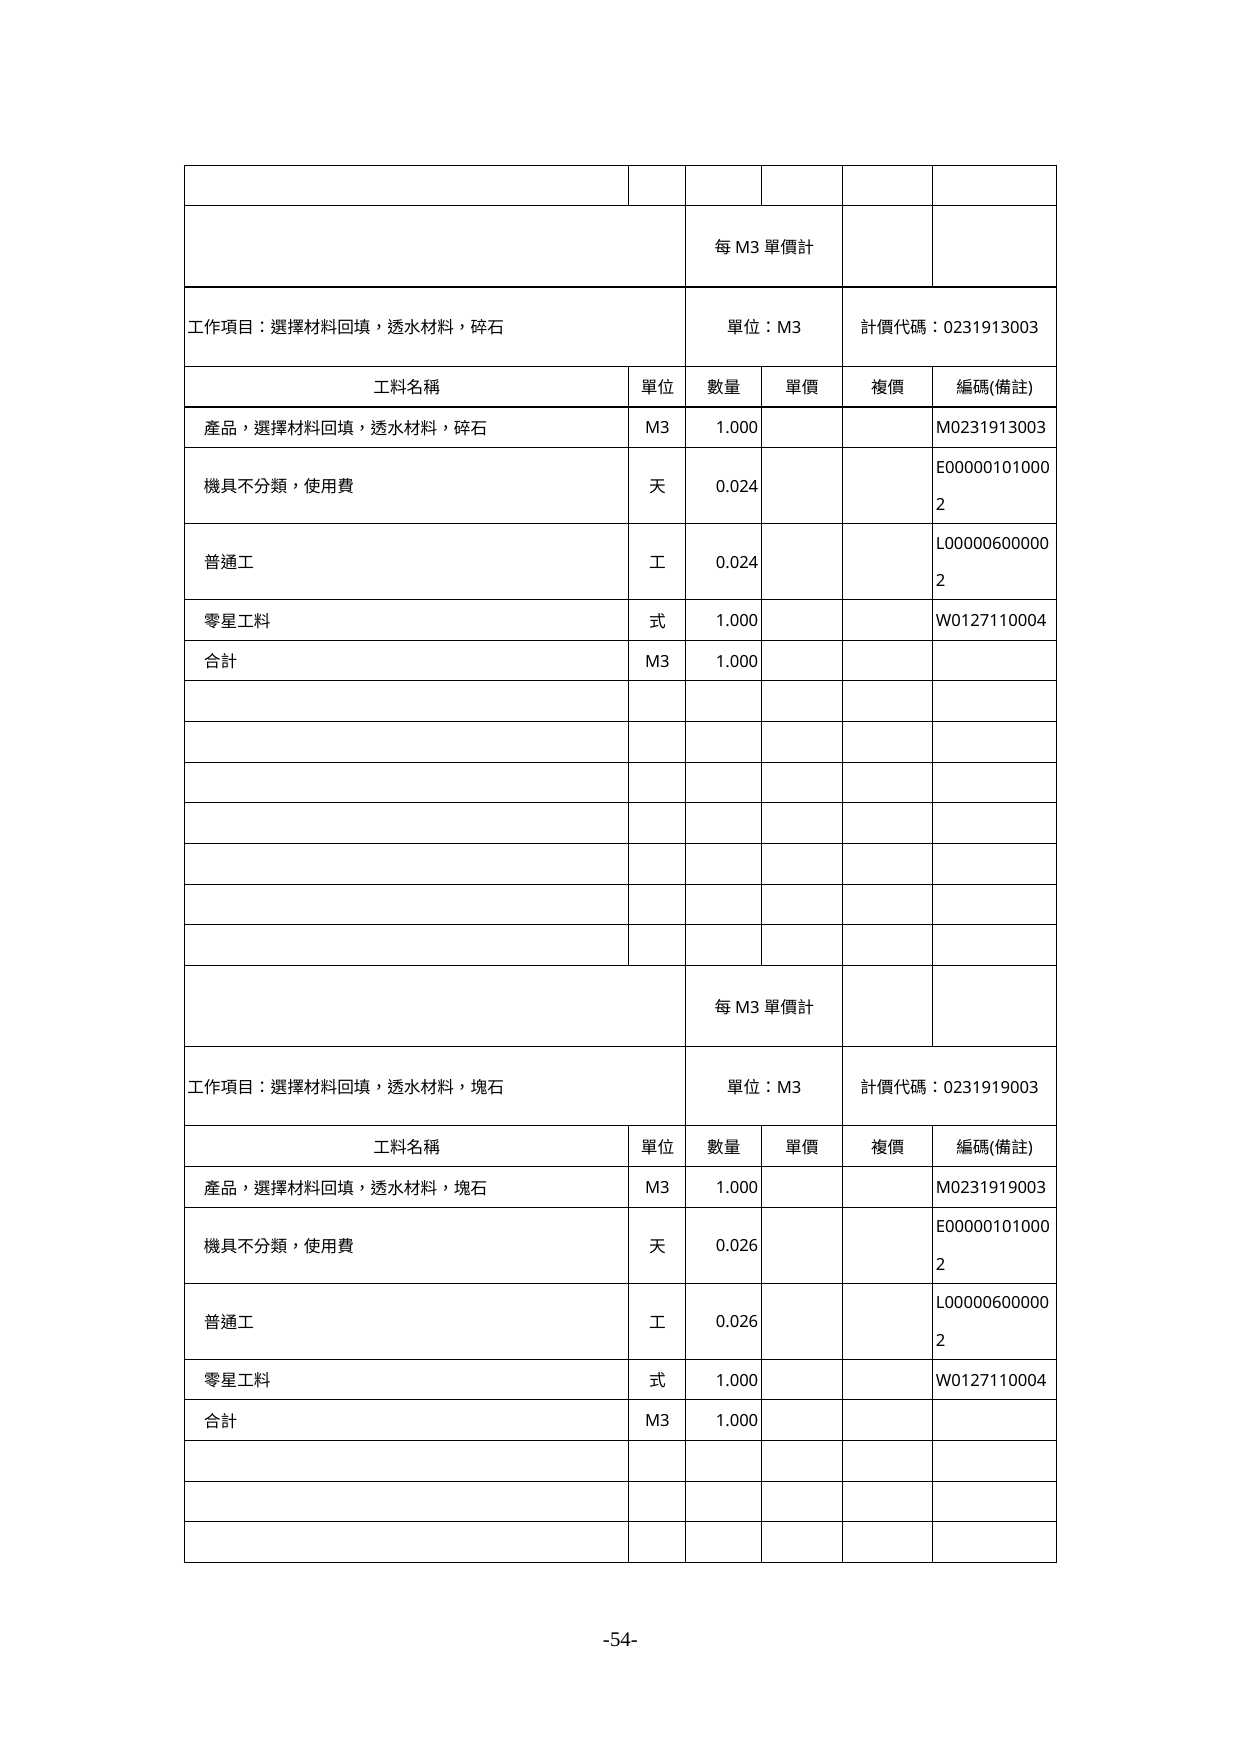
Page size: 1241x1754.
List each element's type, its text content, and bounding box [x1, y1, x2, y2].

table_cell [185, 803, 628, 843]
table_cell 機具不分類，使用費 [185, 1208, 628, 1283]
table_cell [933, 966, 1056, 1046]
table_cell [686, 763, 761, 802]
table_cell [686, 1441, 761, 1481]
table_cell [933, 1522, 1056, 1562]
table_cell 計價代碼：0231919003 [843, 1047, 1056, 1125]
table_cell 每 M3 單價計 [686, 966, 842, 1046]
table_cell 0.026 [686, 1284, 761, 1359]
table_cell [629, 925, 685, 965]
table_cell 編碼(備註) [933, 1126, 1056, 1166]
table_cell 單位 [629, 1126, 685, 1166]
table_cell [762, 925, 842, 965]
table_cell [843, 641, 932, 680]
table_cell [686, 885, 761, 924]
table_cell [185, 166, 628, 205]
table_cell [686, 844, 761, 883]
table_cell [762, 1522, 842, 1562]
table_cell [185, 763, 628, 802]
table_cell 1.000 [686, 1167, 761, 1207]
table_cell 1.000 [686, 1400, 761, 1440]
table_cell 單價 [762, 1126, 842, 1166]
table_cell [843, 600, 932, 640]
table_cell [762, 600, 842, 640]
table_cell 0.026 [686, 1208, 761, 1283]
table_cell [762, 524, 842, 599]
table_cell W0127110004 [933, 600, 1056, 640]
table_cell [762, 1167, 842, 1207]
table_cell 單價 [762, 367, 842, 406]
table_cell 合計 [185, 1400, 628, 1440]
table_cell 產品，選擇材料回填，透水材料，塊石 [185, 1167, 628, 1207]
table_cell 零星工料 [185, 1360, 628, 1399]
table_cell [762, 885, 842, 924]
table_cell [629, 803, 685, 843]
table_cell [762, 641, 842, 680]
table_cell [686, 803, 761, 843]
table_cell 普通工 [185, 524, 628, 599]
table_cell [843, 1482, 932, 1521]
table_cell [686, 1522, 761, 1562]
table_cell [933, 1441, 1056, 1481]
table_cell 數量 [686, 367, 761, 406]
table_cell [762, 681, 842, 721]
table_cell M3 [629, 1400, 685, 1440]
table_cell [933, 1400, 1056, 1440]
table_cell [629, 1522, 685, 1562]
table_cell [762, 408, 842, 447]
table_cell 工 [629, 524, 685, 599]
table_cell [686, 925, 761, 965]
table_cell E000001010002 [933, 448, 1056, 523]
table_cell E000001010002 [933, 1208, 1056, 1283]
table_cell [843, 681, 932, 721]
table_cell [933, 803, 1056, 843]
table_cell [762, 1400, 842, 1440]
table_cell [843, 1441, 932, 1481]
table_cell M0231913003 [933, 408, 1056, 447]
table_cell 每 M3 單價計 [686, 206, 842, 286]
table_cell [762, 844, 842, 883]
table_cell [933, 722, 1056, 762]
table_cell 複價 [843, 367, 932, 406]
table_cell [843, 1208, 932, 1283]
table_cell [933, 1482, 1056, 1521]
table_cell [185, 1005, 685, 1046]
table_cell [933, 885, 1056, 924]
table_cell [843, 206, 932, 286]
table_cell [843, 925, 932, 965]
table_cell [843, 1400, 932, 1440]
table_cell M3 [629, 408, 685, 447]
table_cell [686, 681, 761, 721]
table_cell [629, 844, 685, 883]
table_cell [629, 763, 685, 802]
table_cell 複價 [843, 1126, 932, 1166]
table_cell 1.000 [686, 408, 761, 447]
table_cell [185, 206, 685, 246]
table_cell L000006000002 [933, 524, 1056, 599]
table_cell [843, 803, 932, 843]
table_cell L000006000002 [933, 1284, 1056, 1359]
table_cell 1.000 [686, 1360, 761, 1399]
table_cell [762, 1360, 842, 1399]
table_cell W0127110004 [933, 1360, 1056, 1399]
table_cell [629, 681, 685, 721]
table_cell [185, 844, 628, 883]
table_cell [843, 763, 932, 802]
table_cell [185, 1482, 628, 1521]
table_cell 工料名稱 [185, 1126, 628, 1166]
table_cell [762, 1208, 842, 1283]
table_cell [843, 722, 932, 762]
table_cell [843, 1284, 932, 1359]
table_cell [185, 246, 685, 286]
table_cell 式 [629, 1360, 685, 1399]
table_cell 合計 [185, 641, 628, 680]
table_cell [762, 763, 842, 802]
table_cell [762, 448, 842, 523]
table_cell [762, 166, 842, 205]
table_cell 工 [629, 1284, 685, 1359]
table_cell [843, 448, 932, 523]
table_cell 1.000 [686, 641, 761, 680]
table_cell 編碼(備註) [933, 367, 1056, 406]
table_cell M3 [629, 1167, 685, 1207]
table_cell [933, 681, 1056, 721]
table_cell [843, 166, 932, 205]
table_cell 天 [629, 448, 685, 523]
table_cell [762, 803, 842, 843]
table_cell 工料名稱 [185, 367, 628, 406]
table_cell 單位 [629, 367, 685, 406]
table_cell [843, 524, 932, 599]
table_cell 單位：M3 [686, 288, 842, 366]
table_cell M0231919003 [933, 1167, 1056, 1207]
table_cell 單位：M3 [686, 1047, 842, 1125]
table_cell 1.000 [686, 600, 761, 640]
table_cell [843, 966, 932, 1046]
table_cell [629, 1482, 685, 1521]
table_cell [762, 1284, 842, 1359]
table_cell [185, 681, 628, 721]
table_cell [762, 1441, 842, 1481]
table_cell M3 [629, 641, 685, 680]
table_cell [843, 1167, 932, 1207]
table_cell 天 [629, 1208, 685, 1283]
table_cell [843, 1360, 932, 1399]
table_cell 數量 [686, 1126, 761, 1166]
table_cell 工作項目：選擇材料回填，透水材料，塊石 [185, 1047, 685, 1125]
table_cell [629, 885, 685, 924]
table_cell 產品，選擇材料回填，透水材料，碎石 [185, 408, 628, 447]
table_cell [686, 722, 761, 762]
table_cell [629, 166, 685, 205]
table_cell [933, 925, 1056, 965]
table_cell [843, 885, 932, 924]
table_cell [185, 885, 628, 924]
table_cell [185, 1441, 628, 1481]
table_cell 機具不分類，使用費 [185, 448, 628, 523]
table_cell [933, 166, 1056, 205]
table_cell 工作項目：選擇材料回填，透水材料，碎石 [185, 288, 685, 366]
table_cell [185, 966, 685, 1005]
table_cell [762, 722, 842, 762]
table_cell [686, 1482, 761, 1521]
table_cell [843, 844, 932, 883]
table_cell [629, 1441, 685, 1481]
table_cell [933, 206, 1056, 286]
table_cell 0.024 [686, 448, 761, 523]
table_cell [843, 408, 932, 447]
table_cell [762, 1482, 842, 1521]
table_cell 零星工料 [185, 600, 628, 640]
table_cell [185, 722, 628, 762]
table_cell 式 [629, 600, 685, 640]
table_cell [686, 166, 761, 205]
table_cell [843, 1522, 932, 1562]
table_cell [185, 1522, 628, 1562]
table_cell [933, 641, 1056, 680]
table_cell 0.024 [686, 524, 761, 599]
table_cell 計價代碼：0231913003 [843, 288, 1056, 366]
table_cell [933, 763, 1056, 802]
table_cell [629, 722, 685, 762]
table_cell 普通工 [185, 1284, 628, 1359]
table_cell [933, 844, 1056, 883]
table_cell [185, 925, 628, 965]
